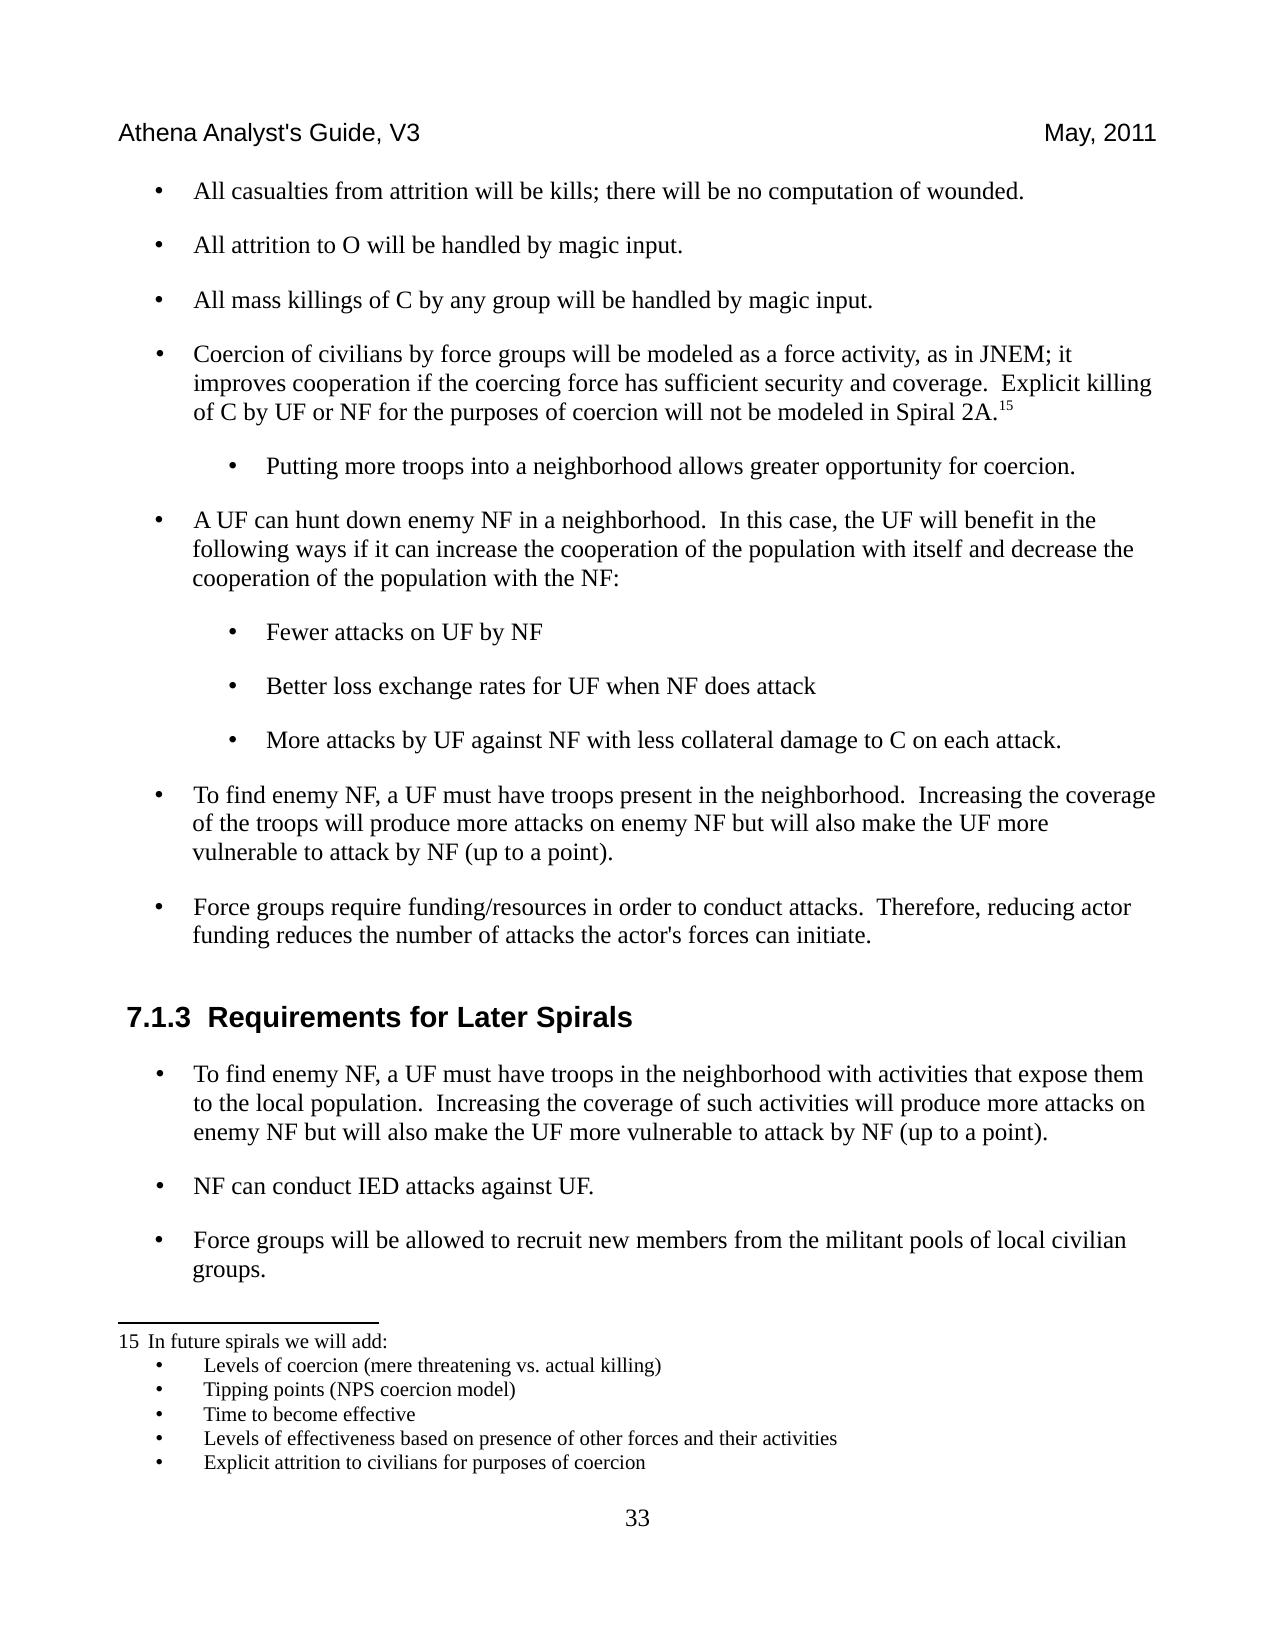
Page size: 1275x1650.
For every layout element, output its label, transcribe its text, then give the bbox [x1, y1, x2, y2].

list All attrition to O will be handled by magic input. [154, 231, 1157, 259]
subtitle Requirements for Later Spirals [118, 1000, 1157, 1034]
list All mass killings of C by any group will be handled by magic input. [154, 285, 1157, 314]
list Putting more troops into a neighborhood allows greater opportunity for coercion. [228, 451, 1157, 480]
list Coercion of civilians by force groups will be modeled as a force activity, as in JNEM; it improves cooperation if the coercing force has sufficient security and coverage. Explicit killing of C by UF or NF for the purposes of coercion will not be modeled in Spiral 2A. [156, 339, 1157, 425]
list Force groups will be allowed to recruit new members from the militant pools of local civilian groups. [154, 1225, 1157, 1283]
list Explicit attrition to civilians for purposes of coercion [156, 1449, 1157, 1474]
list A UF can hunt down enemy NF in a neighborhood. In this case, the UF will benefit in the following ways if it can increase the cooperation of the population with itself and decrease the cooperation of the population with the NF: [154, 505, 1157, 591]
list All casualties from attrition will be kills; there will be no computation of wounded. [154, 176, 1157, 205]
list To find enemy NF, a UF must have troops in the neighborhood with activities that expose them to the local population. Increasing the coverage of such activities will produce more attacks on enemy NF but will also make the UF more vulnerable to attack by NF (up to a point). [156, 1059, 1157, 1145]
list To find enemy NF, a UF must have troops present in the neighborhood. Increasing the coverage of the troops will produce more attacks on enemy NF but will also make the UF more vulnerable to attack by NF (up to a point). [154, 780, 1157, 866]
list Better loss exchange rates for UF when NF does attack [228, 671, 1157, 700]
list More attacks by UF against NF with less collateral damage to C on each attack. [228, 726, 1157, 754]
list Time to become effective [156, 1401, 1157, 1426]
list Force groups require funding/resources in order to conduct attacks. Therefore, reducing actor funding reduces the number of attacks the actor's forces can initiate. [154, 892, 1157, 949]
list In future spirals we will add: [118, 1329, 1157, 1353]
list Fewer attacks on UF by NF [228, 617, 1157, 646]
list Tipping points (NPS coercion model) [156, 1377, 1157, 1401]
list NF can conduct IED attacks against UF. [156, 1171, 1157, 1200]
list Levels of coercion (mere threatening vs. actual killing) [156, 1353, 1157, 1377]
list Levels of effectiveness based on presence of other forces and their activities [156, 1426, 1157, 1449]
